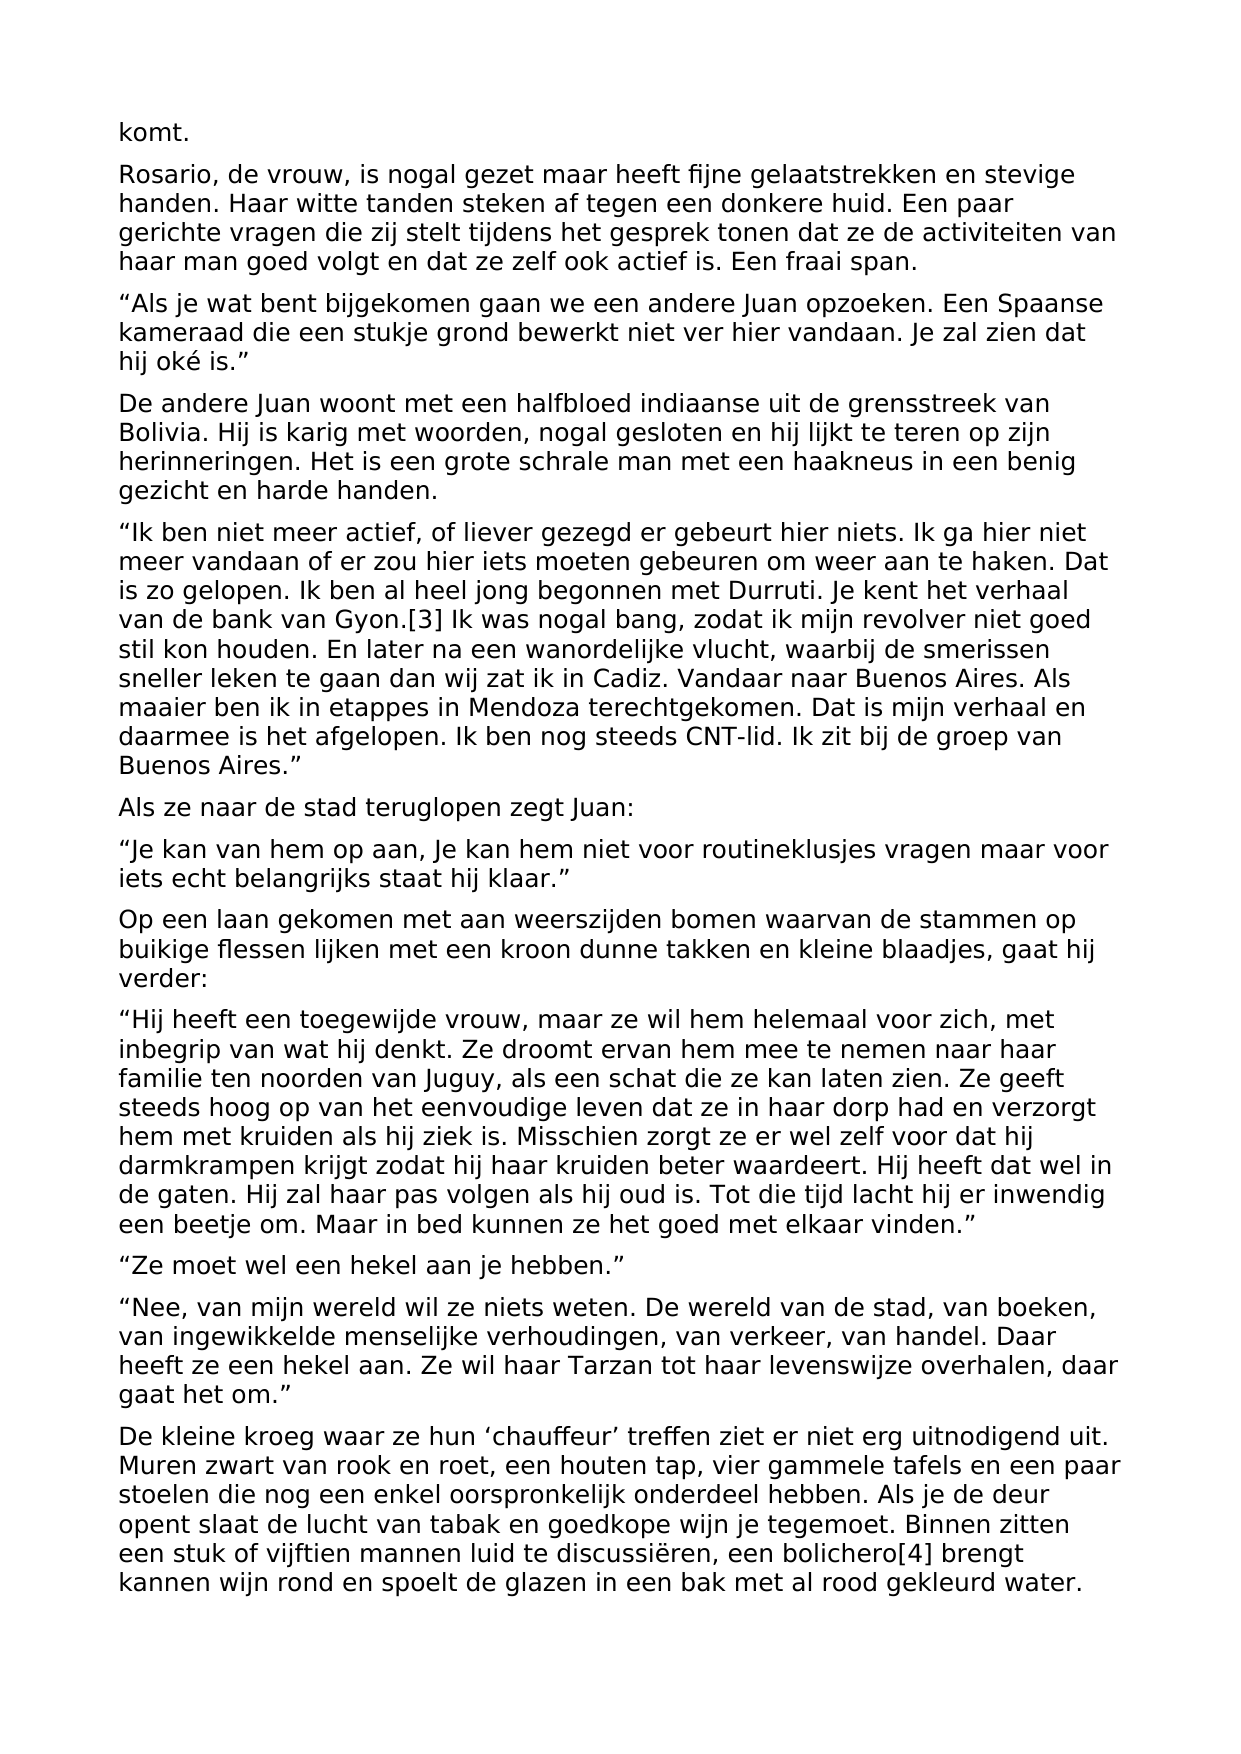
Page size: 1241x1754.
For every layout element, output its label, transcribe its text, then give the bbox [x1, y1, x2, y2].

text Als ze naar de stad teruglopen zegt Juan: [118, 793, 1122, 822]
text “Ze moet wel een hekel aan je hebben.” [118, 1251, 1122, 1281]
text “Je kan van hem op aan, Je kan hem niet voor routineklusjes vragen maar voor iets echt belangrijks staat hij klaar.” [118, 835, 1122, 893]
text De andere Juan woont met een halfbloed indiaanse uit de grensstreek van Bolivia. Hij is karig met woorden, nogal gesloten en hij lijkt te teren op zijn herinneringen. Het is een grote schrale man met een haakneus in een benig gezicht en harde handen. [118, 389, 1122, 506]
text Rosario, de vrouw, is nogal gezet maar heeft fijne gelaatstrekken en stevige handen. Haar witte tanden steken af tegen een donkere huid. Een paar gerichte vragen die zij stelt tijdens het gesprek tonen dat ze de activiteiten van haar man goed volgt en dat ze zelf ook actief is. Een fraai span. [118, 160, 1122, 276]
text “Ik ben niet meer actief, of liever gezegd er gebeurt hier niets. Ik ga hier niet meer vandaan of er zou hier iets moeten gebeuren om weer aan te haken. Dat is zo gelopen. Ik ben al heel jong begonnen met Durruti. Je kent het verhaal van de bank van Gyon.[3] Ik was nogal bang, zodat ik mijn revolver niet goed stil kon houden. En later na een wanordelijke vlucht, waarbij de smerissen sneller leken te gaan dan wij zat ik in Cadiz. Vandaar naar Buenos Aires. Als maaier ben ik in etappes in Mendoza terechtgekomen. Dat is mijn verhaal en daarmee is het afgelopen. Ik ben nog steeds CNT-lid. Ik zit bij de groep van Buenos Aires.” [118, 518, 1122, 781]
text komt. [118, 118, 1122, 147]
text “Als je wat bent bijgekomen gaan we een andere Juan opzoeken. Een Spaanse kameraad die een stukje grond bewerkt niet ver hier vandaan. Je zal zien dat hij oké is.” [118, 289, 1122, 376]
text Op een laan gekomen met aan weerszijden bomen waarvan de stammen op buikige flessen lijken met een kroon dunne takken en kleine blaadjes, gaat hij verder: [118, 906, 1122, 993]
text “Nee, van mijn wereld wil ze niets weten. De wereld van de stad, van boeken, van ingewikkelde menselijke verhoudingen, van verkeer, van handel. Daar heeft ze een hekel aan. Ze wil haar Tarzan tot haar levenswijze overhalen, daar gaat het om.” [118, 1293, 1122, 1410]
text De kleine kroeg waar ze hun ‘chauffeur’ treffen ziet er niet erg uitnodigend uit. Muren zwart van rook en roet, een houten tap, vier gammele tafels en een paar stoelen die nog een enkel oorspronkelijk onderdeel hebben. Als je de deur opent slaat de lucht van tabak en goedkope wijn je tegemoet. Binnen zitten een stuk of vijftien mannen luid te discussiëren, een bolichero[4] brengt kannen wijn rond en spoelt de glazen in een bak met al rood gekleurd water. [118, 1422, 1122, 1597]
text “Hij heeft een toegewijde vrouw, maar ze wil hem helemaal voor zich, met inbegrip van wat hij denkt. Ze droomt ervan hem mee te nemen naar haar familie ten noorden van Juguy, als een schat die ze kan laten zien. Ze geeft steeds hoog op van het eenvoudige leven dat ze in haar dorp had en verzorgt hem met kruiden als hij ziek is. Misschien zorgt ze er wel zelf voor dat hij darmkrampen krijgt zodat hij haar kruiden beter waardeert. Hij heeft dat wel in de gaten. Hij zal haar pas volgen als hij oud is. Tot die tijd lacht hij er inwendig een beetje om. Maar in bed kunnen ze het goed met elkaar vinden.” [118, 1006, 1122, 1239]
